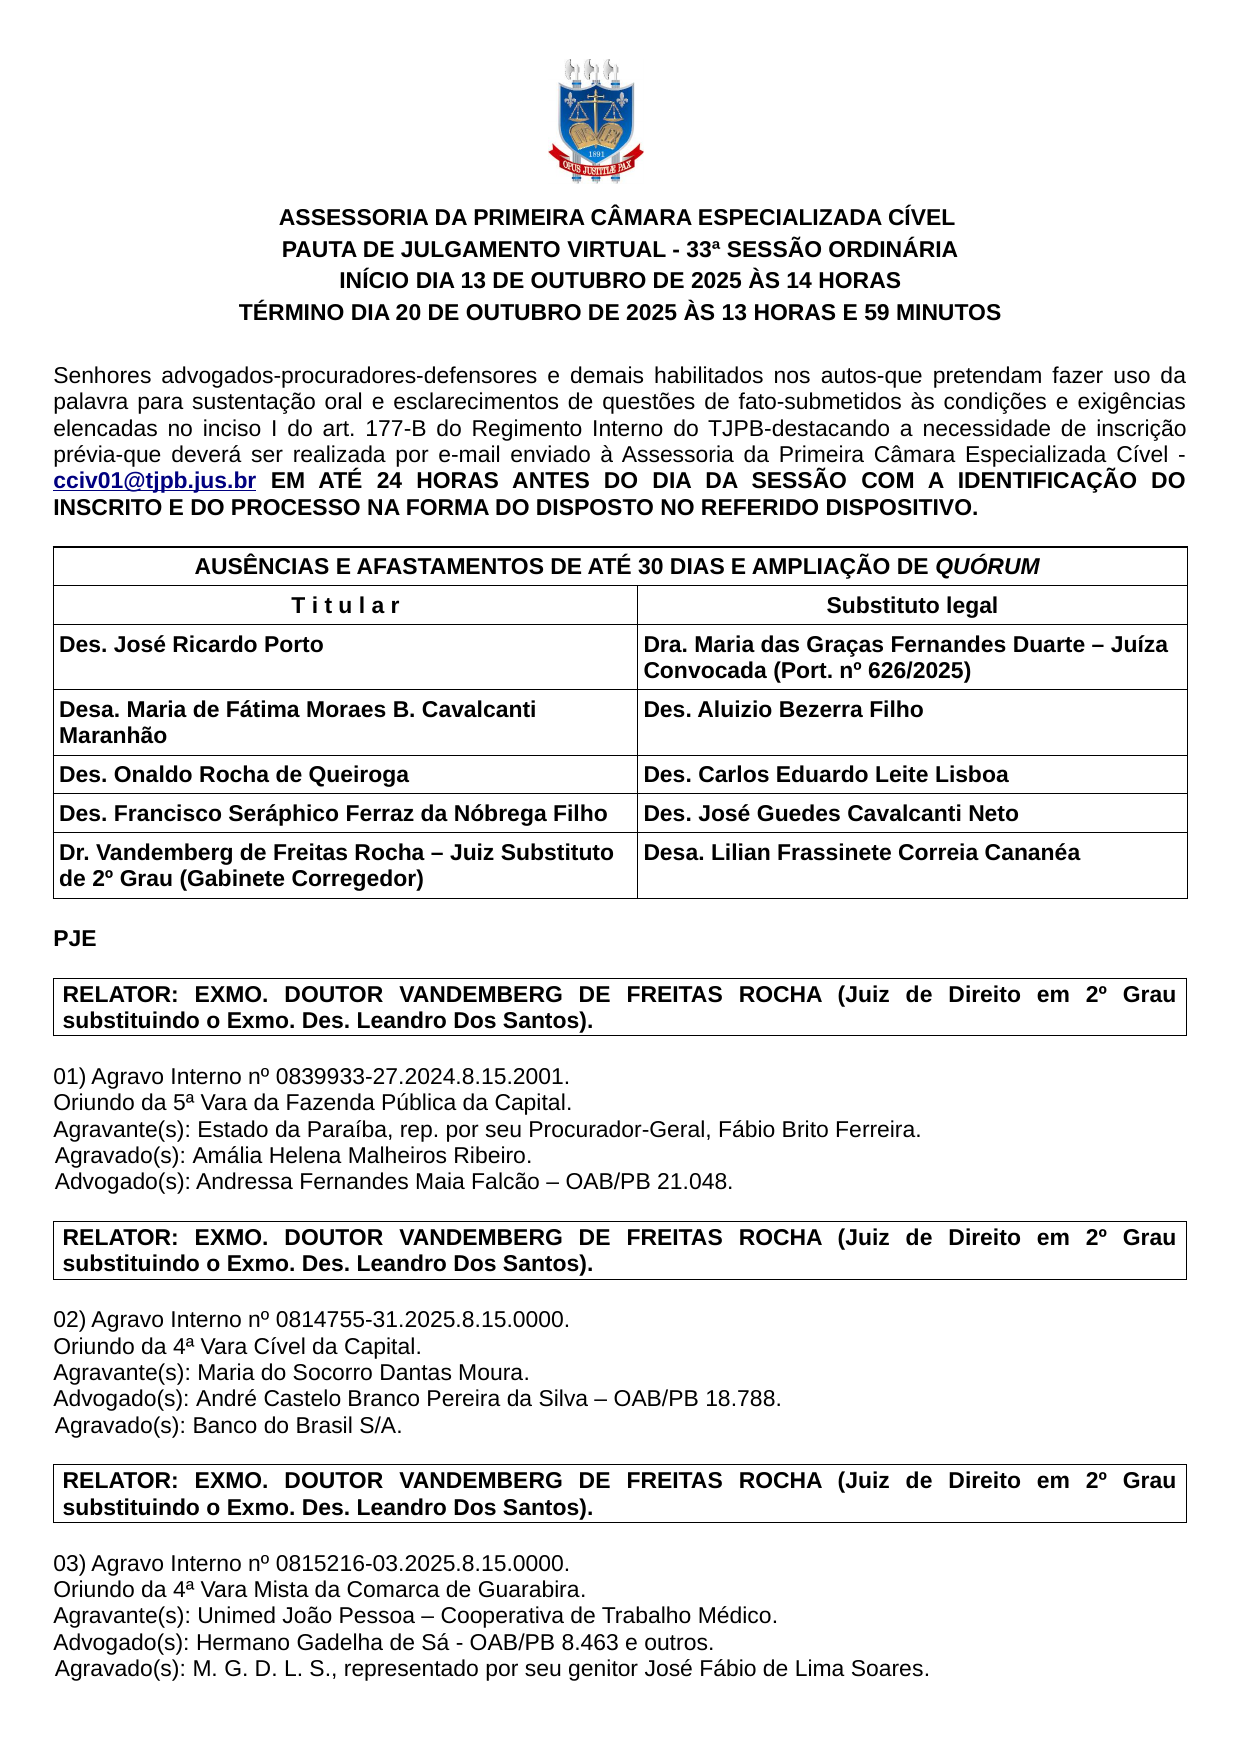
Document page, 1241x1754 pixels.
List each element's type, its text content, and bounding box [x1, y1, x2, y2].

table_cell Des. Carlos Eduardo Leite Lisboa [638, 756, 1187, 793]
text RELATOR: EXMO. DOUTOR VANDEMBERG DE FREITAS ROCHA (Juiz de Direito em 2º Grau substituindo o Exmo. Des. Leandro Dos Santos). [54, 1222, 1186, 1279]
table_cell T i t u l a r [54, 586, 637, 624]
table_cell Desa. Lilian Frassinete Correia Cananéa [638, 833, 1187, 897]
text ASSESSORIA DA PRIMEIRA CÂMARA ESPECIALIZADA CÍVEL [53, 204, 1187, 230]
text Oriundo da 4ª Vara Cível da Capital. [53, 1333, 1187, 1359]
table_cell Substituto legal [638, 586, 1187, 624]
text TÉRMINO DIA 20 DE OUTUBRO DE 2025 ÀS 13 HORAS E 59 MINUTOS [53, 299, 1187, 325]
text Advogado(s): Andressa Fernandes Maia Falcão – OAB/PB 21.048. [54, 1168, 1187, 1194]
text Agravado(s): Banco do Brasil S/A. [54, 1412, 1187, 1438]
text Senhores advogados-procuradores-defensores e demais habilitados nos autos-que pretendam fazer uso da palavra para sustentação oral e esclarecimentos de questões de fato-submetidos às condições e exigências elencadas no inciso I do art. 177-B do Regimento Interno do TJPB-destacando a necessidade de inscrição prévia-que deverá ser realizada por e-mail enviado à Assessoria da Primeira Câmara Especializada Cível - cciv01@tjpb.jus.br EM ATÉ 24 HORAS ANTES DO DIA DA SESSÃO COM A IDENTIFICAÇÃO DO INSCRITO E DO PROCESSO NA FORMA DO DISPOSTO NO REFERIDO DISPOSITIVO. [53, 362, 1187, 520]
text 03) Agravo Interno nº 0815216-03.2025.8.15.0000. [53, 1550, 1187, 1576]
text Oriundo da 5ª Vara da Fazenda Pública da Capital. [53, 1089, 1187, 1116]
table_cell Dra. Maria das Graças Fernandes Duarte – Juíza Convocada (Port. nº 626/2025) [638, 625, 1187, 689]
text 01) Agravo Interno nº 0839933-27.2024.8.15.2001. [53, 1063, 1187, 1089]
text RELATOR: EXMO. DOUTOR VANDEMBERG DE FREITAS ROCHA (Juiz de Direito em 2º Grau substituindo o Exmo. Des. Leandro Dos Santos). [54, 1465, 1186, 1522]
text PJE [53, 925, 1186, 951]
text Agravado(s): M. G. D. L. S., representado por seu genitor José Fábio de Lima Soares. [54, 1655, 1187, 1681]
text RELATOR: EXMO. DOUTOR VANDEMBERG DE FREITAS ROCHA (Juiz de Direito em 2º Grau substituindo o Exmo. Des. Leandro Dos Santos). [54, 979, 1186, 1035]
text Agravante(s): Maria do Socorro Dantas Moura. [53, 1359, 1187, 1385]
table_cell Des. José Guedes Cavalcanti Neto [638, 794, 1187, 832]
table_header AUSÊNCIAS E AFASTAMENTOS DE ATÉ 30 DIAS E AMPLIAÇÃO DE QUÓRUM [54, 548, 1187, 585]
table_cell Desa. Maria de Fátima Moraes B. Cavalcanti Maranhão [54, 690, 637, 754]
table_cell Des. Aluizio Bezerra Filho [638, 690, 1187, 754]
text Oriundo da 4ª Vara Mista da Comarca de Guarabira. [53, 1576, 1187, 1602]
text Advogado(s): Hermano Gadelha de Sá - OAB/PB 8.463 e outros. [53, 1629, 1187, 1655]
table_cell Des. José Ricardo Porto [54, 625, 637, 689]
table_cell Des. Onaldo Rocha de Queiroga [54, 756, 637, 793]
text PAUTA DE JULGAMENTO VIRTUAL - 33ª SESSÃO ORDINÁRIA [53, 236, 1187, 262]
picture [545, 56, 647, 187]
text INÍCIO DIA 13 DE OUTUBRO DE 2025 ÀS 14 HORAS [53, 267, 1187, 293]
text Agravante(s): Unimed João Pessoa – Cooperativa de Trabalho Médico. [53, 1602, 1187, 1629]
text 02) Agravo Interno nº 0814755-31.2025.8.15.0000. [53, 1306, 1187, 1333]
text Agravante(s): Estado da Paraíba, rep. por seu Procurador-Geral, Fábio Brito Ferreira. [53, 1116, 1187, 1142]
table_cell Des. Francisco Seráphico Ferraz da Nóbrega Filho [54, 794, 637, 832]
table_cell Dr. Vandemberg de Freitas Rocha – Juiz Substituto de 2º Grau (Gabinete Corregedor) [54, 833, 637, 897]
text Advogado(s): André Castelo Branco Pereira da Silva – OAB/PB 18.788. [53, 1385, 1187, 1412]
text Agravado(s): Amália Helena Malheiros Ribeiro. [54, 1142, 1187, 1168]
